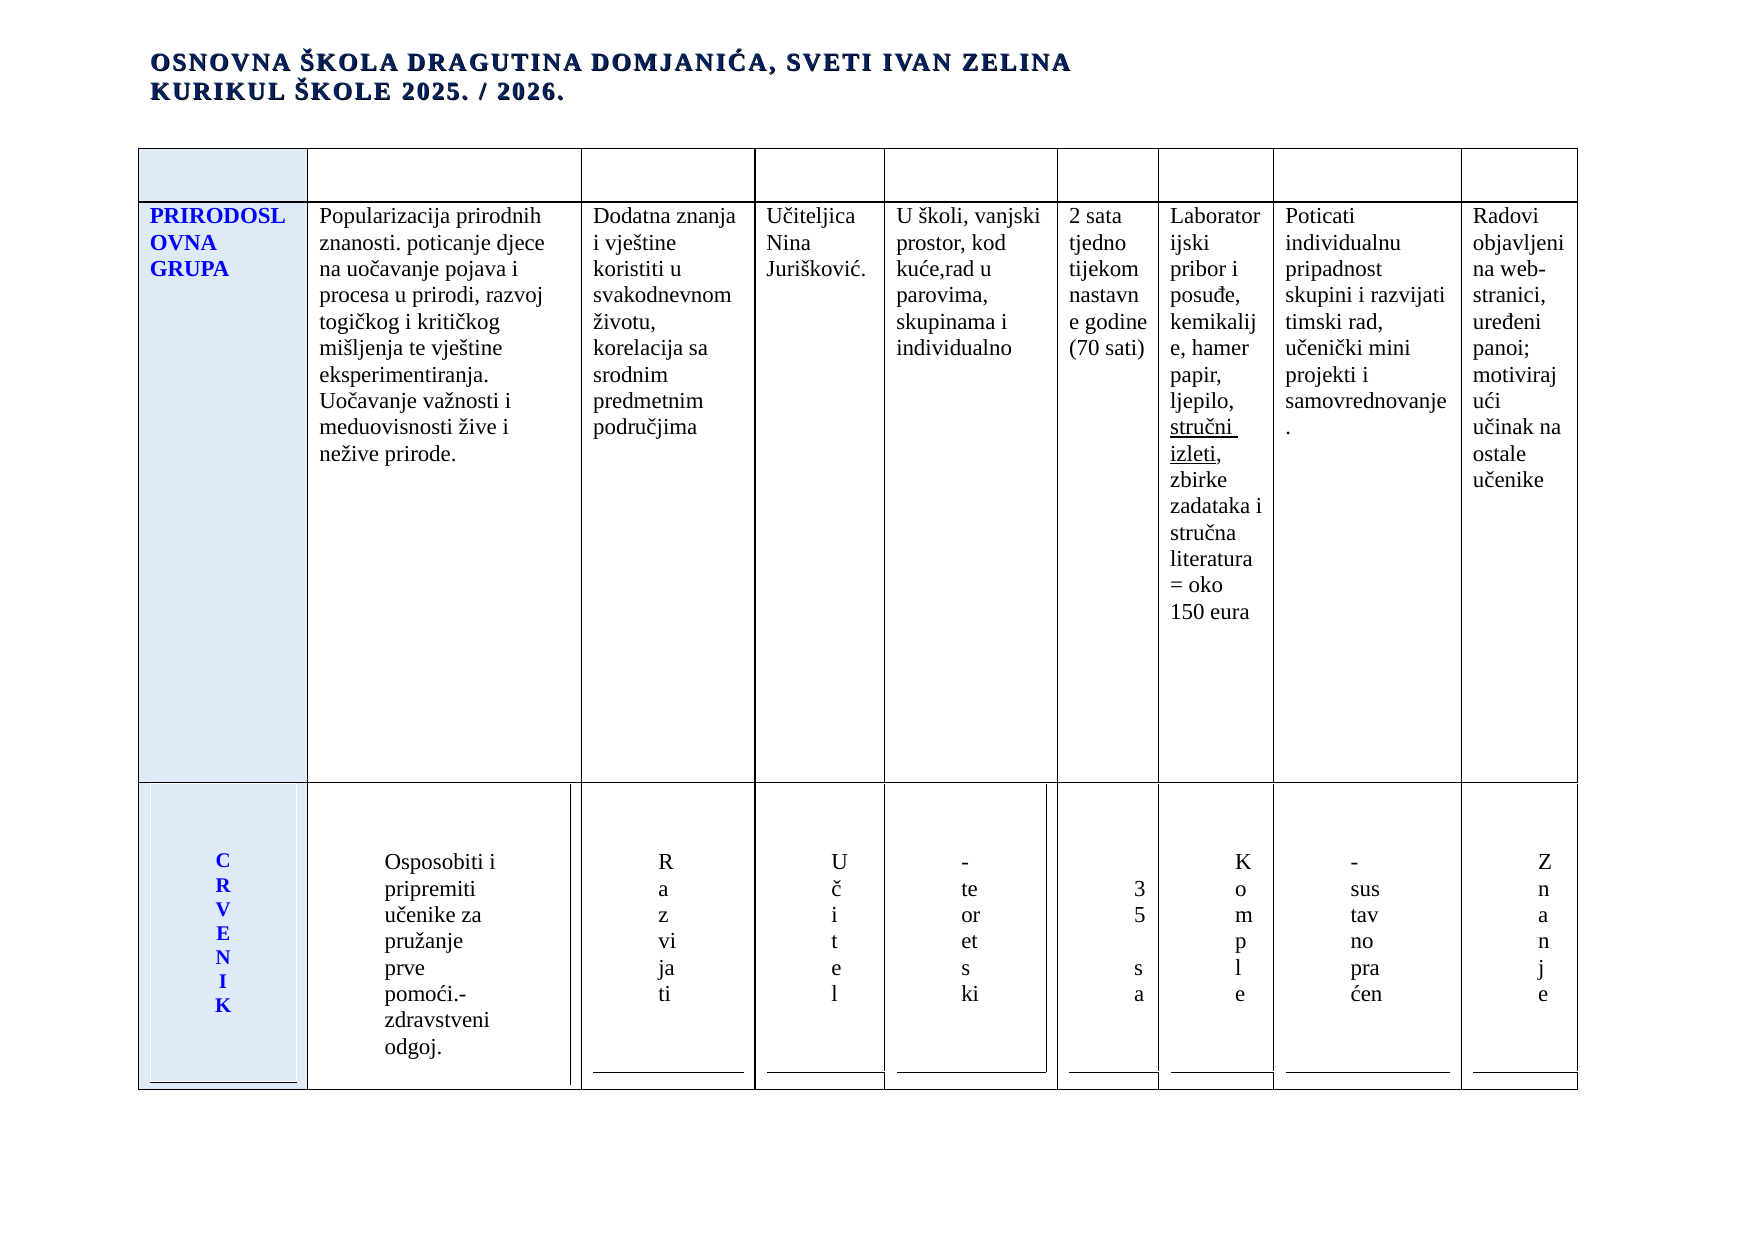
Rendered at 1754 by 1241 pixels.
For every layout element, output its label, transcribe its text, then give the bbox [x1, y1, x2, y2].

table_cell - sustavno praćen [1274, 783, 1461, 1089]
table_cell Poticati individualnu pripadnost skupini i razvijati timski rad, učenički mini projekti i samovrednovanje. [1274, 203, 1461, 782]
table_cell Popularizacija prirodnih znanosti. poticanje djece na uočavanje pojava i procesa u prirodi, razvoj togičkog i kritičkog mišljenja te vještine eksperimentiranja. Uočavanje važnosti i meduovisnosti žive i nežive prirode. [308, 203, 581, 782]
table_cell [1159, 784, 1170, 1071]
table_cell [1058, 149, 1158, 201]
table_cell [1171, 784, 1201, 1071]
table_cell [1159, 1072, 1273, 1089]
table_cell Laboratorijski pribor i posuđe, kemikalije, hamer papir, ljepilo, stručni izleti, zbirke zadataka i stručna literatura = oko 150 eura [1159, 203, 1273, 782]
table_cell Komple [1202, 784, 1273, 1071]
table_cell [582, 149, 754, 201]
table_cell [1274, 149, 1461, 201]
table_cell Dodatna znanja i vještine koristiti u svakodnevnom životu, korelacija sa srodnim predmetnim područjima [582, 203, 754, 782]
table_cell -teoretski [885, 783, 1057, 1089]
table_cell Učiteljica Nina Jurišković. [756, 203, 884, 782]
table_cell Učitel [756, 783, 884, 1089]
table_cell [1159, 149, 1273, 201]
table_cell Osposobiti i pripremiti učenike za pružanje prve pomoći.- zdravstveni odgoj. [308, 783, 581, 1089]
table_cell CRVENI K [139, 783, 307, 1089]
table_cell Znanje [1462, 783, 1577, 1089]
table_cell U školi, vanjski prostor, kod kuće,rad u parovima, skupinama i individualno [885, 203, 1057, 782]
table_cell [756, 149, 884, 201]
table_cell Razvijati [582, 783, 754, 1089]
table_cell PRIRODOSLOVNA GRUPA [139, 203, 307, 782]
table_cell 2 sata tjedno tijekom nastavne godine (70 sati) [1058, 203, 1158, 782]
table_cell Radovi objavljeni na web-stranici, uređeni panoi; motivirajući učinak na ostale učenike [1462, 203, 1577, 782]
table_cell [139, 149, 307, 201]
table_cell 35 sa [1058, 783, 1158, 1089]
table_cell [1462, 149, 1577, 201]
table_cell [885, 149, 1057, 201]
